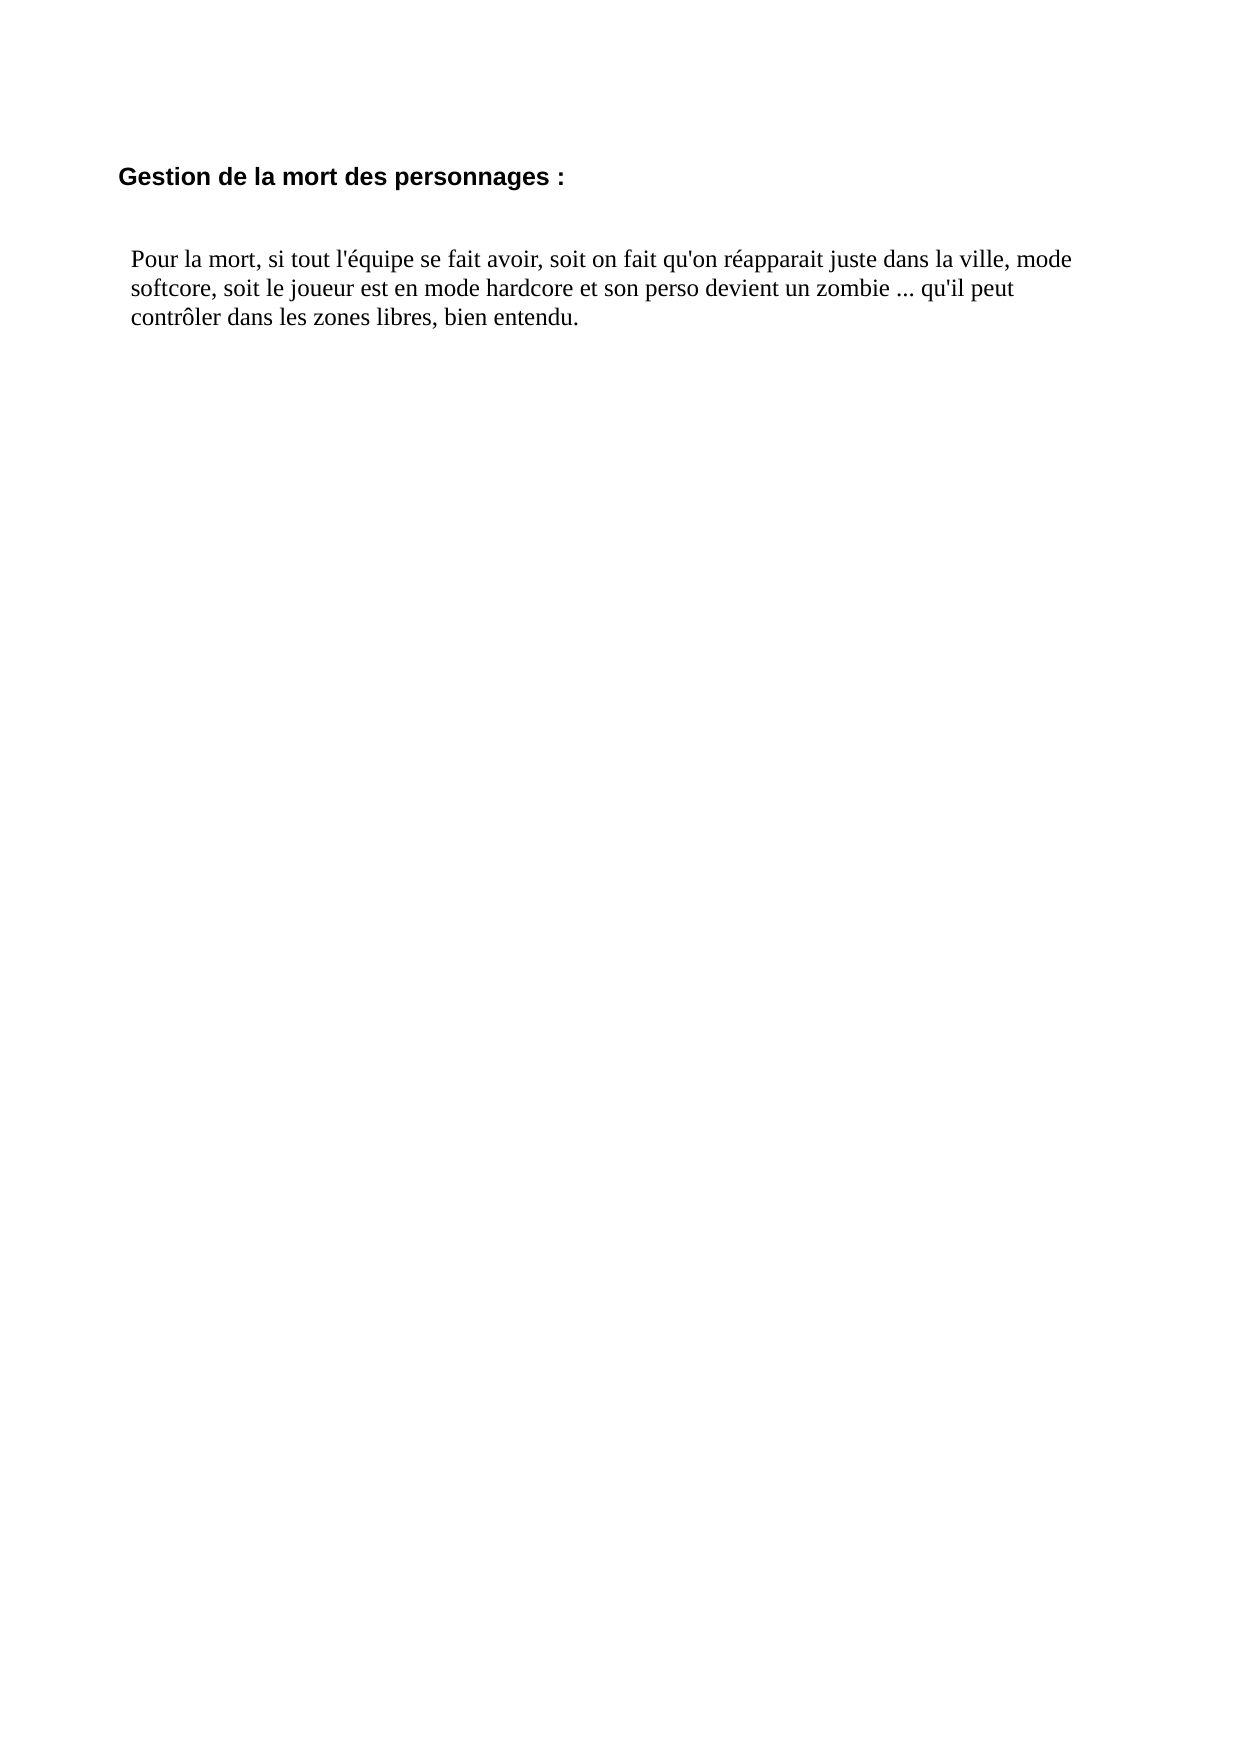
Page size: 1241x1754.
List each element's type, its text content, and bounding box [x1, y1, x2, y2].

table_header [118, 132, 1122, 137]
table_header Pour la mort, si tout l'équipe se fait avoir, soit on fait qu'on réapparait juste dans la ville, mode softcore, soit le joueur est en mode hardcore et son perso devient un zombie ... qu'il peut contrôler dans les zones libres, bien entendu. [123, 237, 1117, 339]
table_header [118, 232, 1122, 348]
table_header [118, 348, 1122, 353]
subtitle Gestion de la mort des personnages : [118, 162, 1122, 191]
table_header [118, 118, 1122, 132]
